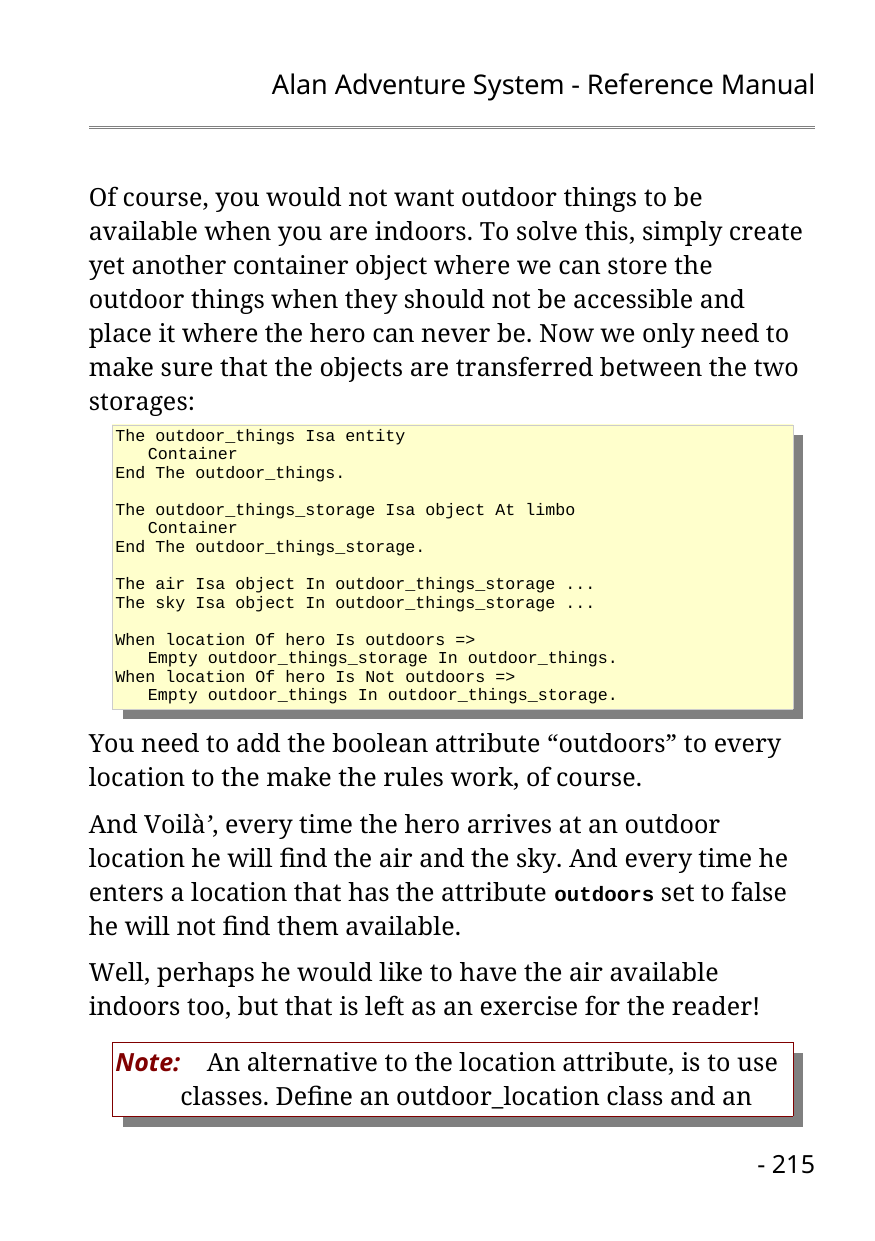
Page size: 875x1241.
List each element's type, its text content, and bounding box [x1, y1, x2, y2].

list An alternative to the location attribute, is to use classes. Define an outdoor_location class and an [113, 1043, 793, 1116]
text The outdoor_things Isa entity Container End The outdoor_things. The outdoor_things_storage Isa object At limbo Container End The outdoor_things_storage. The air Isa object In outdoor_things_storage ... The sky Isa object In outdoor_things_storage ... When location Of hero Is outdoors => Empty outdoor_things_storage In outdoor_things. When location Of hero Is Not outdoors => Empty outdoor_things In outdoor_things_storage. [113, 426, 793, 709]
text And Voilà’, every time the hero arrives at an outdoor location he will find the air and the sky. And every time he enters a location that has the attribute out­doors set to false he will not find them available. [88, 807, 815, 942]
text Of course, you would not want outdoor things to be available when you are indoors. To solve this, simply create yet another contain­er object where we can store the outdoor things when they should not be accessible and place it where the hero can never be. Now we only need to make sure that the objects are transferred between the two storages: [88, 180, 815, 418]
text Well, perhaps he would like to have the air available indoors too, but that is left as an exercise for the reader! [88, 955, 815, 1023]
text You need to add the boolean attribute “outdoors” to every location to the make the rules work, of course. [88, 726, 815, 794]
